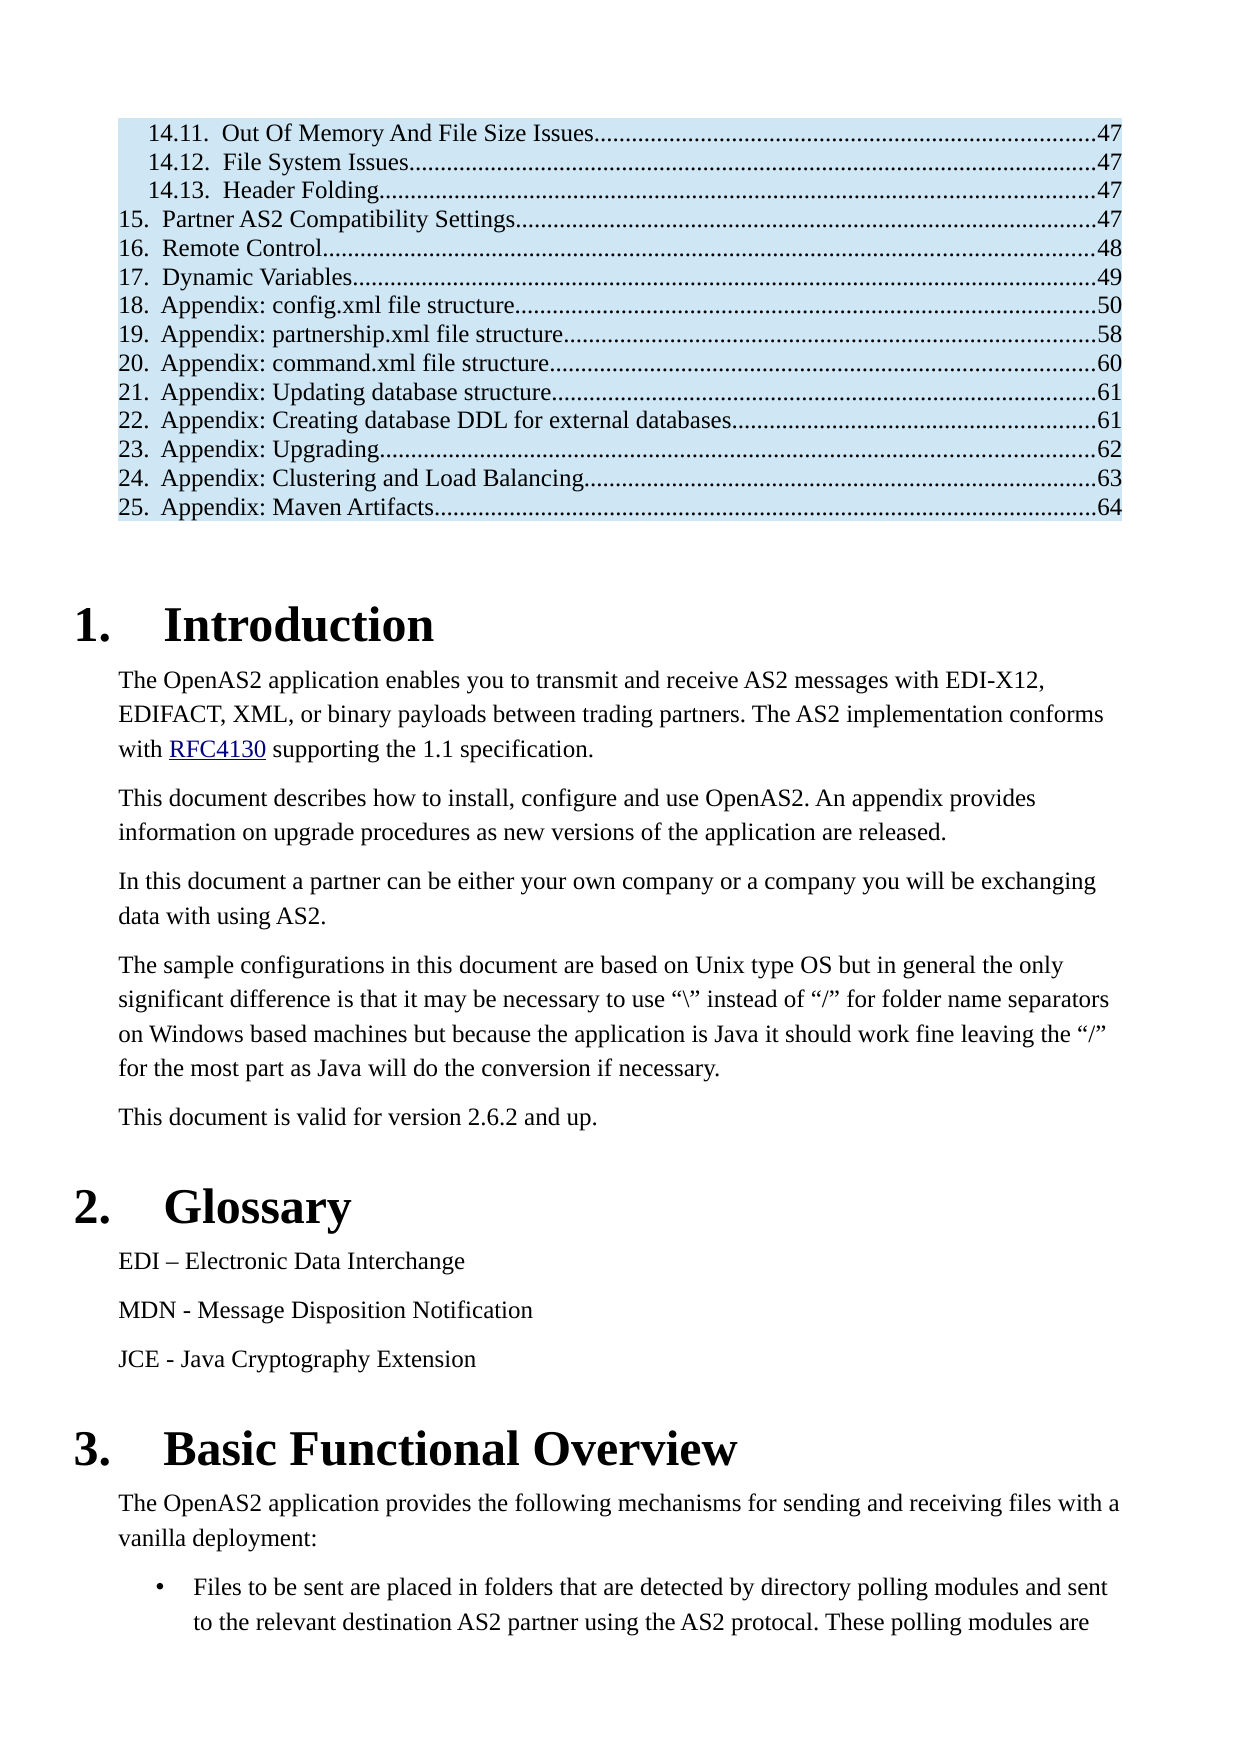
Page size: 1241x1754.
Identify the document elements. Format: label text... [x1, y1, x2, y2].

text The OpenAS2 application provides the following mechanisms for sending and receiving files with a vanilla deployment: [118, 1488, 1122, 1552]
subtitle Basic Functional Overview [73, 1418, 1122, 1476]
text 21. Appendix: Updating database structure 61 [118, 377, 1122, 406]
text 20. Appendix: command.xml file structure 60 [118, 348, 1122, 377]
subtitle Glossary [73, 1176, 1122, 1234]
text 14.11. Out Of Memory And File Size Issues 47 [148, 118, 1122, 147]
text 14.12. File System Issues 47 [148, 147, 1122, 176]
text This document describes how to install, configure and use OpenAS2. An appendix provides information on upgrade procedures as new versions of the application are released. [118, 783, 1122, 846]
text JCE - Java Cryptography Extension [118, 1344, 1122, 1373]
text This document is valid for version 2.6.2 and up. [118, 1102, 1122, 1131]
text 19. Appendix: partnership.xml file structure 58 [118, 319, 1122, 348]
text 22. Appendix: Creating database DDL for external databases 61 [118, 406, 1122, 434]
text 15. Partner AS2 Compatibility Settings 47 [118, 204, 1122, 233]
text 14.13. Header Folding 47 [148, 176, 1122, 204]
text In this document a partner can be either your own company or a company you will be exchanging data with using AS2. [118, 866, 1122, 929]
text 24. Appendix: Clustering and Load Balancing 63 [118, 463, 1122, 492]
text 18. Appendix: config.xml file structure 50 [118, 291, 1122, 319]
list Files to be sent are placed in folders that are detected by directory polling modules and sent to the relevant destination AS2 partner using the AS2 protocal. These polling modules are [156, 1572, 1122, 1635]
text 17. Dynamic Variables 49 [118, 262, 1122, 291]
text The sample configurations in this document are based on Unix type OS but in general the only significant difference is that it may be necessary to use “\” instead of “/” for folder name separators on Windows based machines but because the application is Java it should work fine leaving the “/” for the most part as Java will do the conversion if necessary. [118, 950, 1122, 1082]
text 16. Remote Control 48 [118, 233, 1122, 262]
text 25. Appendix: Maven Artifacts 64 [118, 492, 1122, 521]
subtitle Introduction [73, 595, 1122, 652]
text MDN - Message Disposition Notification [118, 1295, 1122, 1324]
text EDI – Electronic Data Interchange [118, 1246, 1122, 1275]
text 23. Appendix: Upgrading 62 [118, 434, 1122, 463]
text The OpenAS2 application enables you to transmit and receive AS2 messages with EDI-X12, EDIFACT, XML, or binary payloads between trading partners. The AS2 implementation conforms with RFC4130 supporting the 1.1 specification. [118, 665, 1122, 762]
